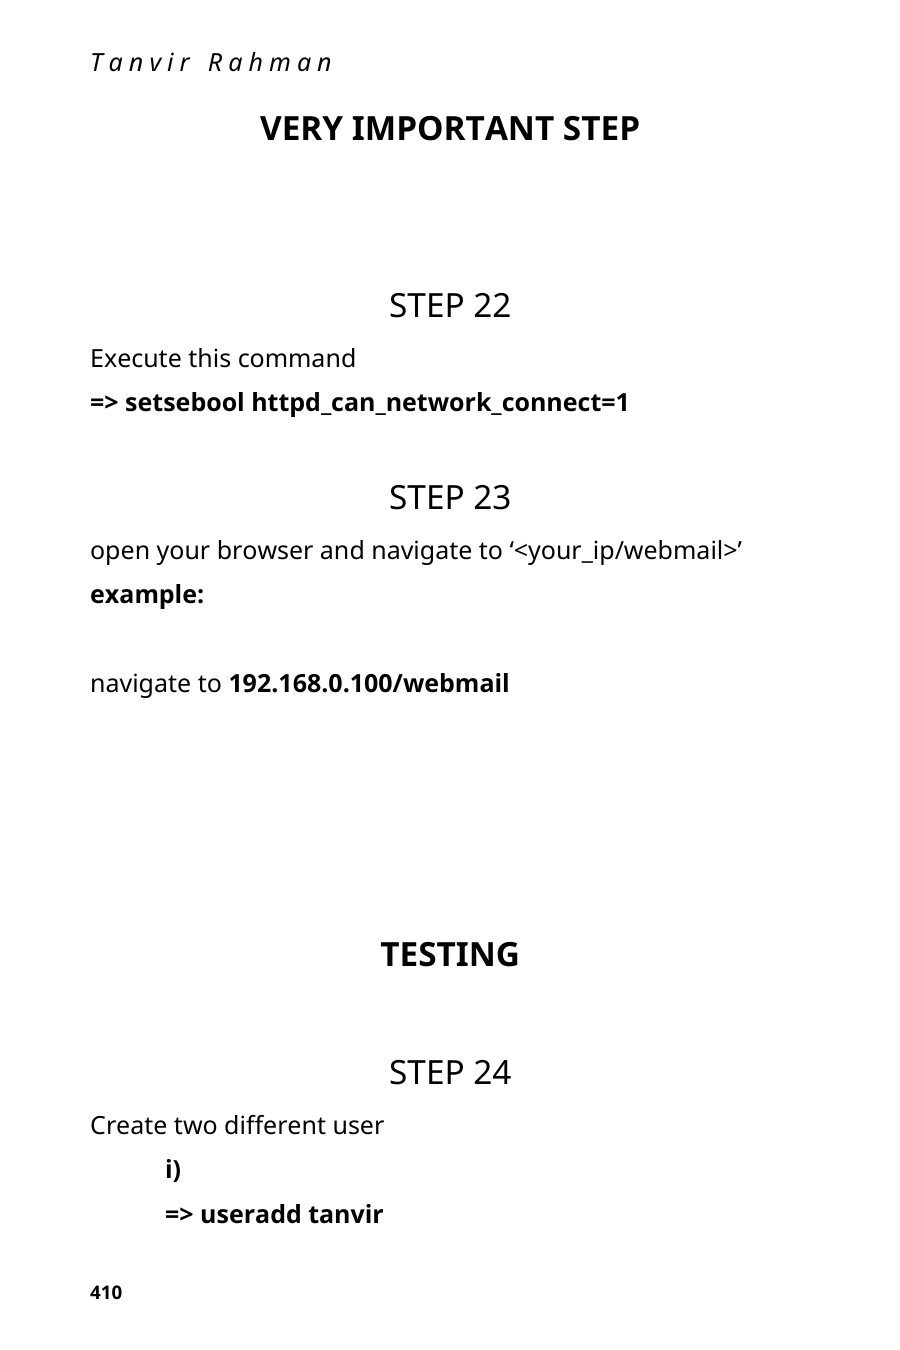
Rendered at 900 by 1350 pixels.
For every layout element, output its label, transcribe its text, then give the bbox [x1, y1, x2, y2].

text STEP 24 [90, 1049, 810, 1094]
text example: [90, 577, 810, 611]
text VERY IMPORTANT STEP [90, 105, 810, 150]
text i) [90, 1152, 810, 1186]
text => useradd tanvir [90, 1196, 810, 1230]
text navigate to 192.168.0.100/webmail [90, 665, 810, 699]
text open your browser and navigate to ‘<your_ip/webmail>’ [90, 533, 810, 567]
text => setsebool httpd_can_network_connect=1 [90, 385, 810, 419]
text Create two different user [90, 1108, 810, 1142]
text STEP 23 [90, 474, 810, 519]
text TESTING [90, 931, 810, 976]
text Execute this command [90, 341, 810, 375]
text STEP 22 [90, 282, 810, 327]
